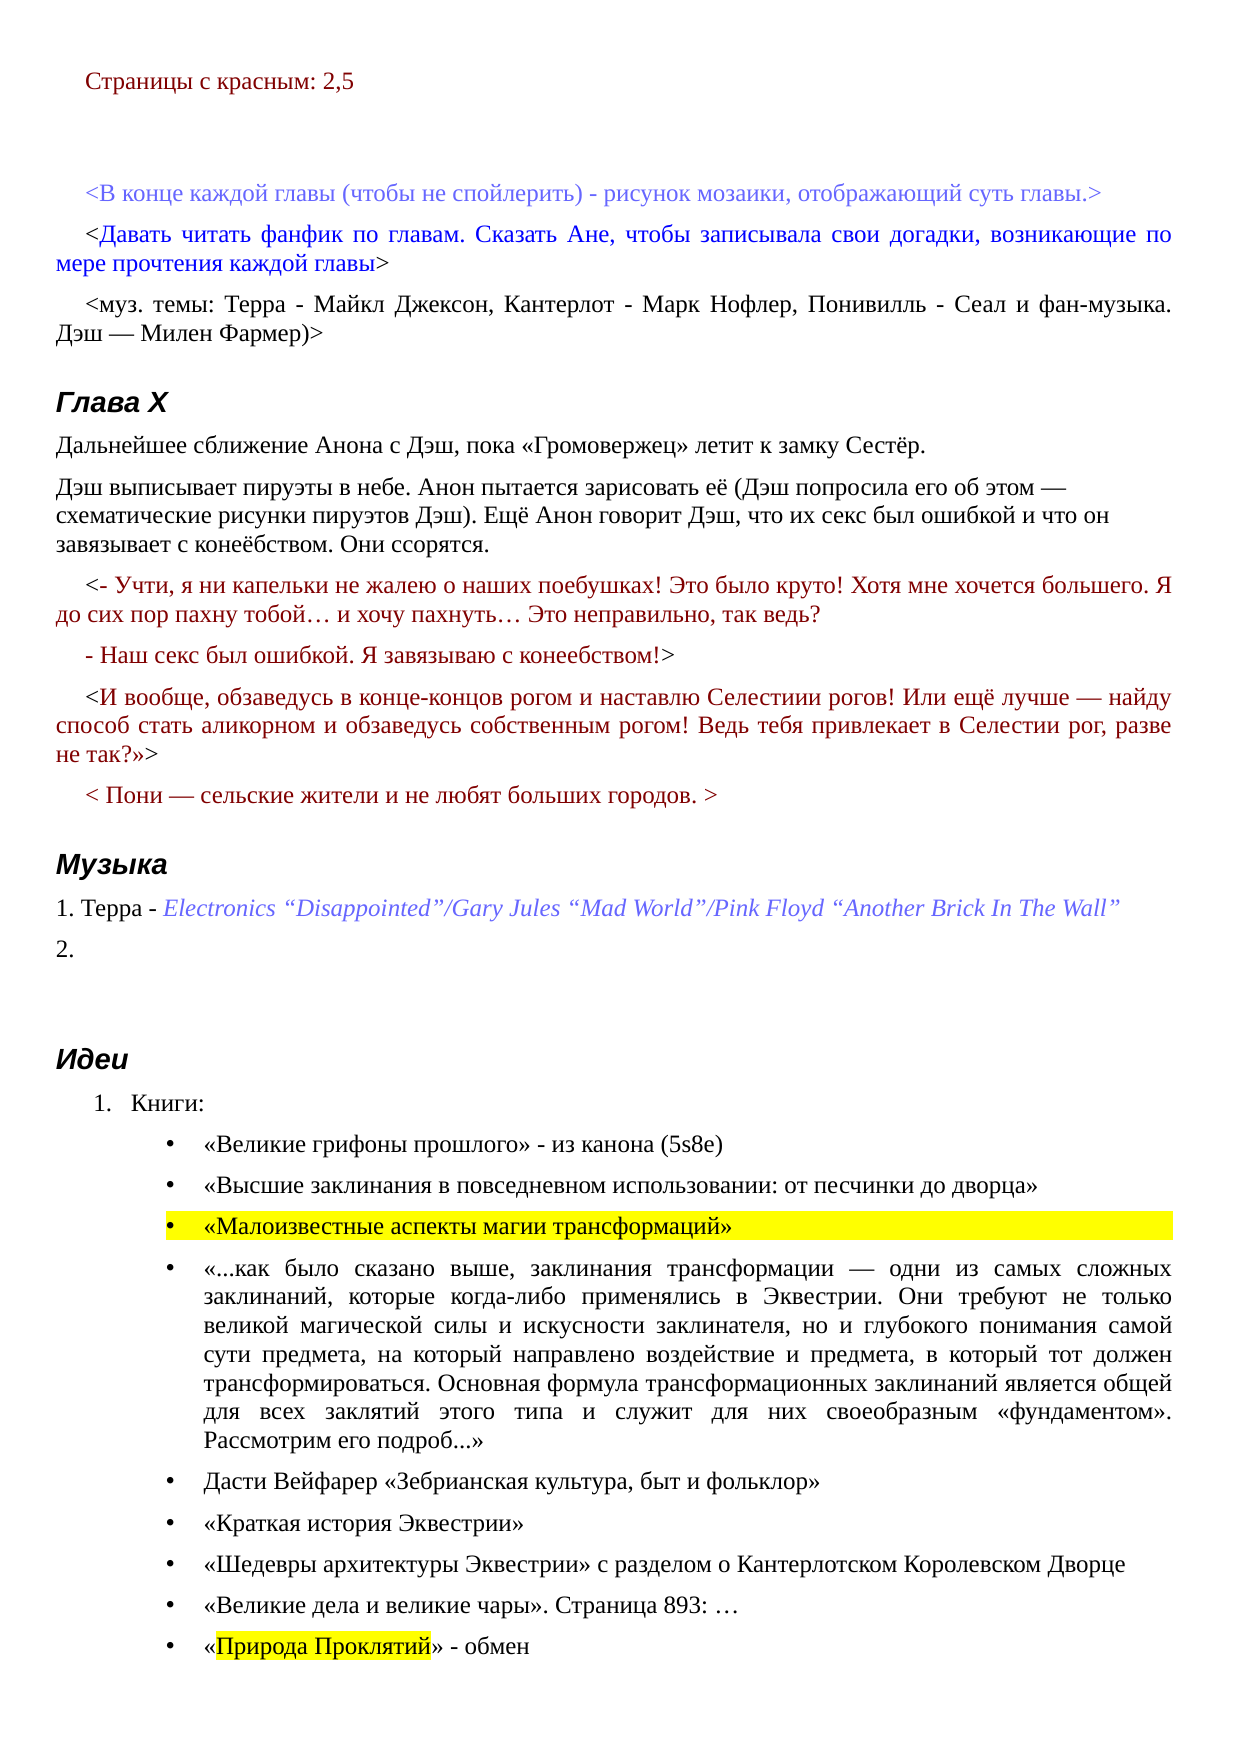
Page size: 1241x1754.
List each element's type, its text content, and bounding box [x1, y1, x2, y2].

text < Пони — сельские жители и не любят больших городов. > [56, 781, 1173, 809]
text <муз. темы: Терра - Майкл Джексон, Кантерлот - Марк Нофлер, Понивилль - Сеал и фан-музыка. Дэш — Милен Фармер)> [56, 289, 1173, 347]
text - Наш секс был ошибкой. Я завязываю с конеебством!> [56, 641, 1173, 669]
text <Давать читать фанфик по главам. Сказать Ане, чтобы записывала свои догадки, возникающие по мере прочтения каждой главы> [56, 219, 1173, 277]
list «...как было сказано выше, заклинания трансформации — одни из самых сложных заклинаний, которые когда-либо применялись в Эквестрии. Они требуют не только великой магической силы и искусности заклинателя, но и глубокого понимания самой сути предмета, на который направлено воздействие и предмета, в который тот должен трансформироваться. Основная формула трансформационных заклинаний является общей для всех заклятий этого типа и служит для них своеобразным «фундаментом». Рассмотрим его подроб...» [166, 1253, 1173, 1454]
text Дальнейшее сближение Анона с Дэш, пока «Громовержец» летит к замку Сестёр. [56, 431, 1173, 459]
text Страницы с красным: 2,5 [56, 66, 1173, 95]
list «Шедевры архитектуры Эквестрии» с разделом о Кантерлотском Королевском Дворце [166, 1549, 1173, 1578]
list «Высшие заклинания в повседневном использовании: от песчинки до дворца» [166, 1170, 1173, 1199]
text Дэш выписывает пируэты в небе. Анон пытается зарисовать её (Дэш попросила его об этом — схематические рисунки пируэтов Дэш). Ещё Анон говорит Дэш, что их секс был ошибкой и что он завязывает с конеёбством. Они ссорятся. [56, 472, 1173, 558]
list «Природа Проклятий» - обмен [166, 1631, 1173, 1660]
list «Великие дела и великие чары». Страница 893: … [166, 1590, 1173, 1619]
list «Великие грифоны прошлого» - из канона (5s8e) [166, 1129, 1173, 1158]
text <- Учти, я ни капельки не жалею о наших поебушках! Это было круто! Хотя мне хочется большего. Я до сих пор пахну тобой… и хочу пахнуть… Это неправильно, так ведь? [56, 571, 1173, 628]
subtitle Музыка [56, 847, 1173, 880]
list Дасти Вейфарер «Зебрианская культура, быт и фольклор» [166, 1466, 1173, 1495]
text 1. Терра - Electronics “Disappointed”/Gary Jules “Mad World”/Pink Floyd “Another Brick In The Wall” [56, 893, 1173, 922]
list «Краткая история Эквестрии» [166, 1508, 1173, 1536]
text 2. [56, 934, 1173, 963]
subtitle Глава X [56, 384, 1173, 418]
text <В конце каждой главы (чтобы не спойлерить) - рисунок мозаики, отображающий суть главы.> [56, 178, 1173, 207]
subtitle Идеи [56, 1042, 1173, 1075]
list «Малоизвестные аспекты магии трансформаций» [166, 1211, 1173, 1240]
text <И вообще, обзаведусь в конце-концов рогом и наставлю Селестиии рогов! Или ещё лучше — найду способ стать аликорном и обзаведусь собственным рогом! Ведь тебя привлекает в Селестии рог, разве не так?»> [56, 682, 1173, 768]
list Книги: [93, 1088, 1173, 1116]
